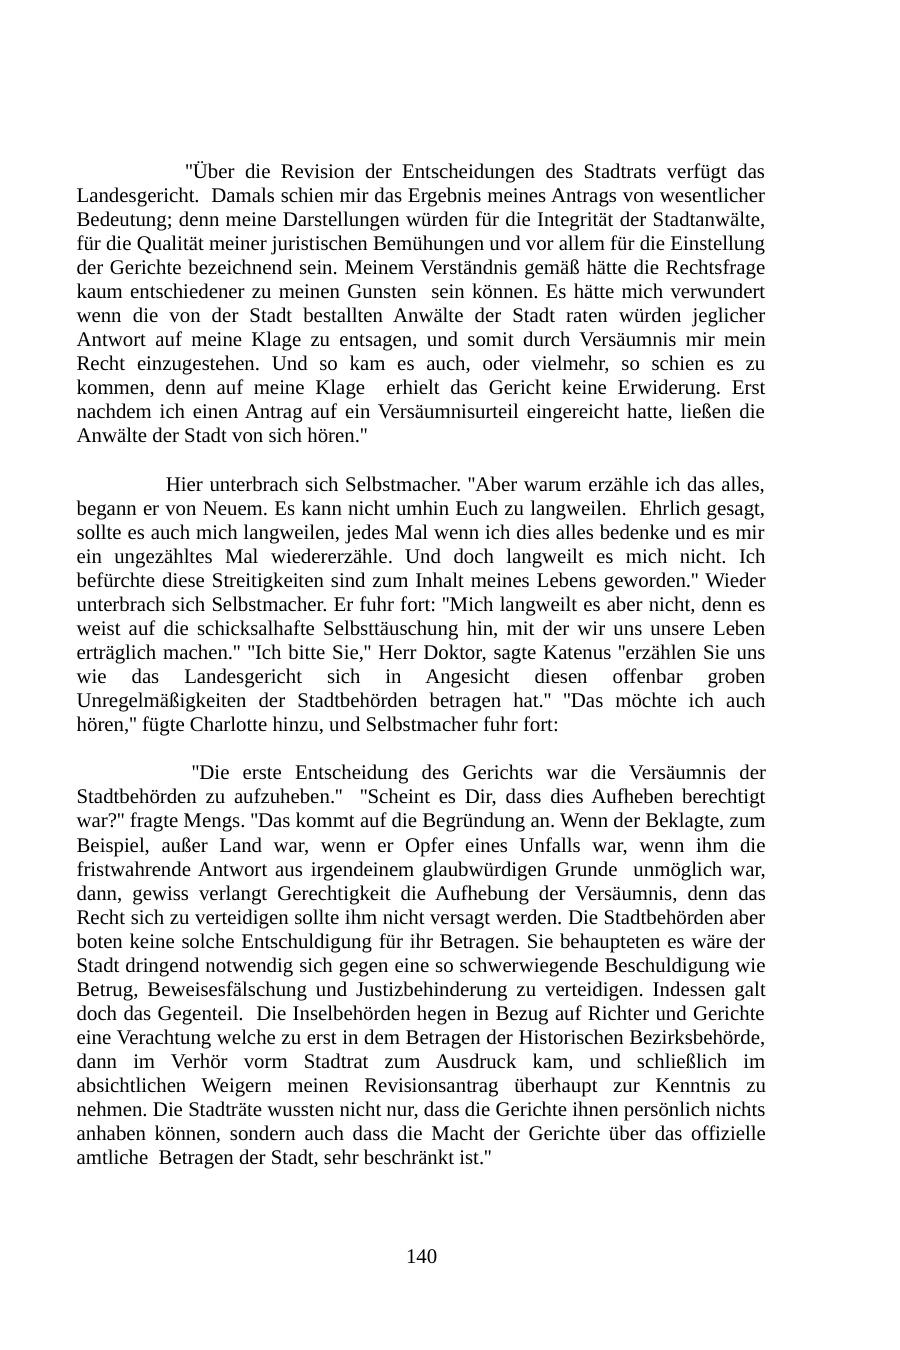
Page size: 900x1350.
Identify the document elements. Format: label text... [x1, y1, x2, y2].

text ''Die erste Entscheidung des Gerichts war die Versäumnis der Stadtbehörden zu aufzuheben.'' ''Scheint es Dir, dass dies Aufheben berechtigt war?'' fragte Mengs. ''Das kommt auf die Begründung an. Wenn der Beklagte, zum Beispiel, außer Land war, wenn er Opfer eines Unfalls war, wenn ihm die fristwahrende Antwort aus irgendeinem glaubwürdigen Grunde unmöglich war, dann, gewiss verlangt Gerechtigkeit die Aufhebung der Versäumnis, denn das Recht sich zu verteidigen sollte ihm nicht versagt werden. Die Stadtbehörden aber boten keine solche Entschuldigung für ihr Betragen. Sie behaupteten es wäre der Stadt dringend notwendig sich gegen eine so schwerwiegende Beschuldigung wie Betrug, Beweisesfälschung und Justizbehinderung zu verteidigen. Indessen galt doch das Gegenteil. Die Inselbehörden hegen in Bezug auf Richter und Gerichte eine Verachtung welche zu erst in dem Betragen der Historischen Bezirksbehörde, dann im Verhör vorm Stadtrat zum Ausdruck kam, und schließlich im absichtlichen Weigern meinen Revisionsantrag überhaupt zur Kenntnis zu nehmen. Die Stadträte wussten nicht nur, dass die Gerichte ihnen persönlich nichts anhaben können, sondern auch dass die Macht der Gerichte über das offizielle amtliche Betragen der Stadt, sehr beschränkt ist.'' [76, 760, 766, 1169]
text Hier unterbrach sich Selbstmacher. ''Aber warum erzähle ich das alles, begann er von Neuem. Es kann nicht umhin Euch zu langweilen. Ehrlich gesagt, sollte es auch mich langweilen, jedes Mal wenn ich dies alles bedenke und es mir ein ungezähltes Mal wiedererzähle. Und doch langweilt es mich nicht. Ich befürchte diese Streitigkeiten sind zum Inhalt meines Lebens geworden.'' Wieder unterbrach sich Selbstmacher. Er fuhr fort: ''Mich langweilt es aber nicht, denn es weist auf die schicksalhafte Selbsttäuschung hin, mit der wir uns unsere Leben erträglich machen.'' ''Ich bitte Sie,'' Herr Doktor, sagte Katenus ''erzählen Sie uns wie das Landesgericht sich in Angesicht diesen offenbar groben Unregelmäßigkeiten der Stadtbehörden betragen hat.'' ''Das möchte ich auch hören,'' fügte Charlotte hinzu, und Selbstmacher fuhr fort: [76, 472, 766, 736]
text ''Über die Revision der Entscheidungen des Stadtrats verfügt das Landesgericht. Damals schien mir das Ergebnis meines Antrags von wesentlicher Bedeutung; denn meine Darstellungen würden für die Integrität der Stadtanwälte, für die Qualität meiner juristischen Bemühungen und vor allem für die Einstellung der Gerichte bezeichnend sein. Meinem Verständnis gemäß hätte die Rechtsfrage kaum entschiedener zu meinen Gunsten sein können. Es hätte mich verwundert wenn die von der Stadt bestallten Anwälte der Stadt raten würden jeglicher Antwort auf meine Klage zu entsagen, und somit durch Versäumnis mir mein Recht einzugestehen. Und so kam es auch, oder vielmehr, so schien es zu kommen, denn auf meine Klage erhielt das Gericht keine Erwiderung. Erst nachdem ich einen Antrag auf ein Versäumnisurteil eingereicht hatte, ließen die Anwälte der Stadt von sich hören.'' [76, 159, 766, 447]
